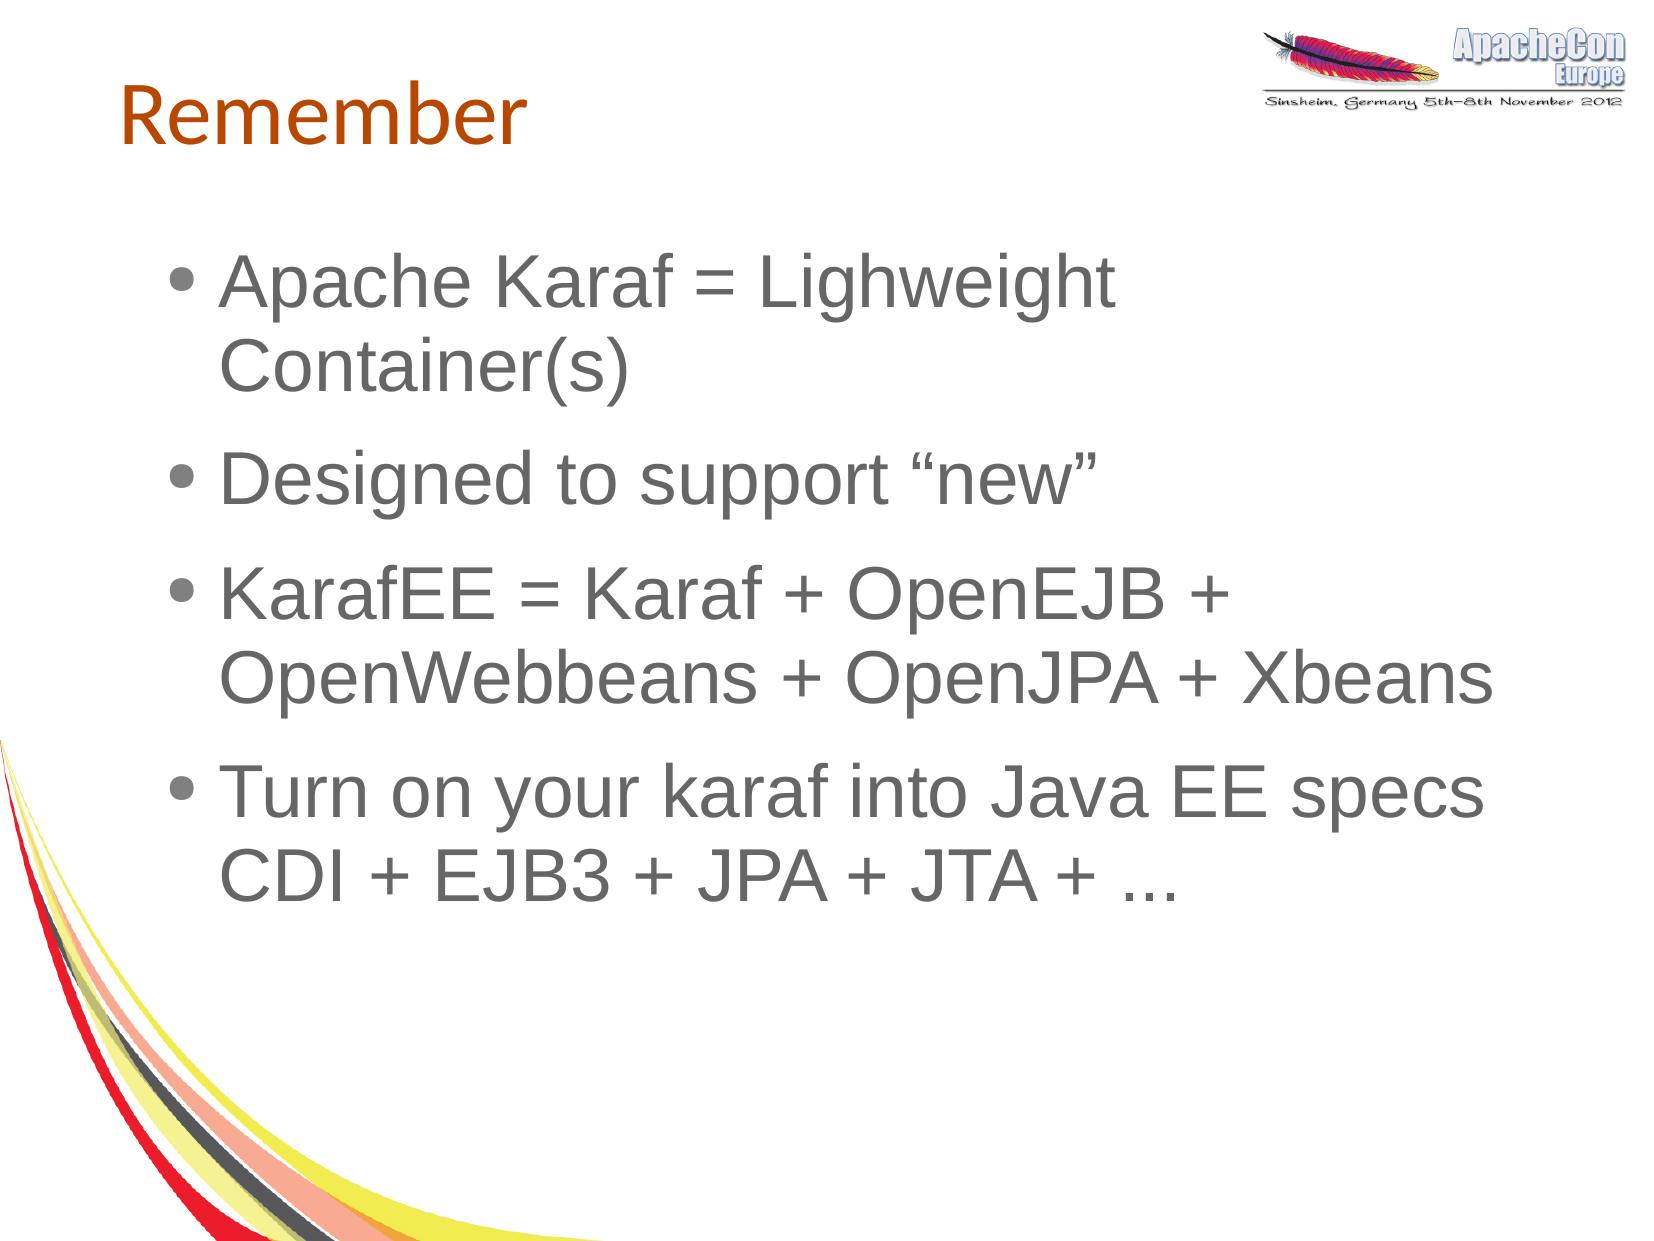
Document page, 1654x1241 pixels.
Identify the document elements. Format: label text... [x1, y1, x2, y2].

list Apache Karaf = Lighweight Container(s) Designed to support “new” KarafEE = Karaf + OpenEJB + OpenWebbeans + OpenJPA + Xbeans Turn on your karaf into Java EE specs CDI + EJB3 + JPA + JTA + ... [147, 239, 1506, 945]
picture [0, 0, 1654, 1241]
title Remember [59, 65, 1418, 178]
